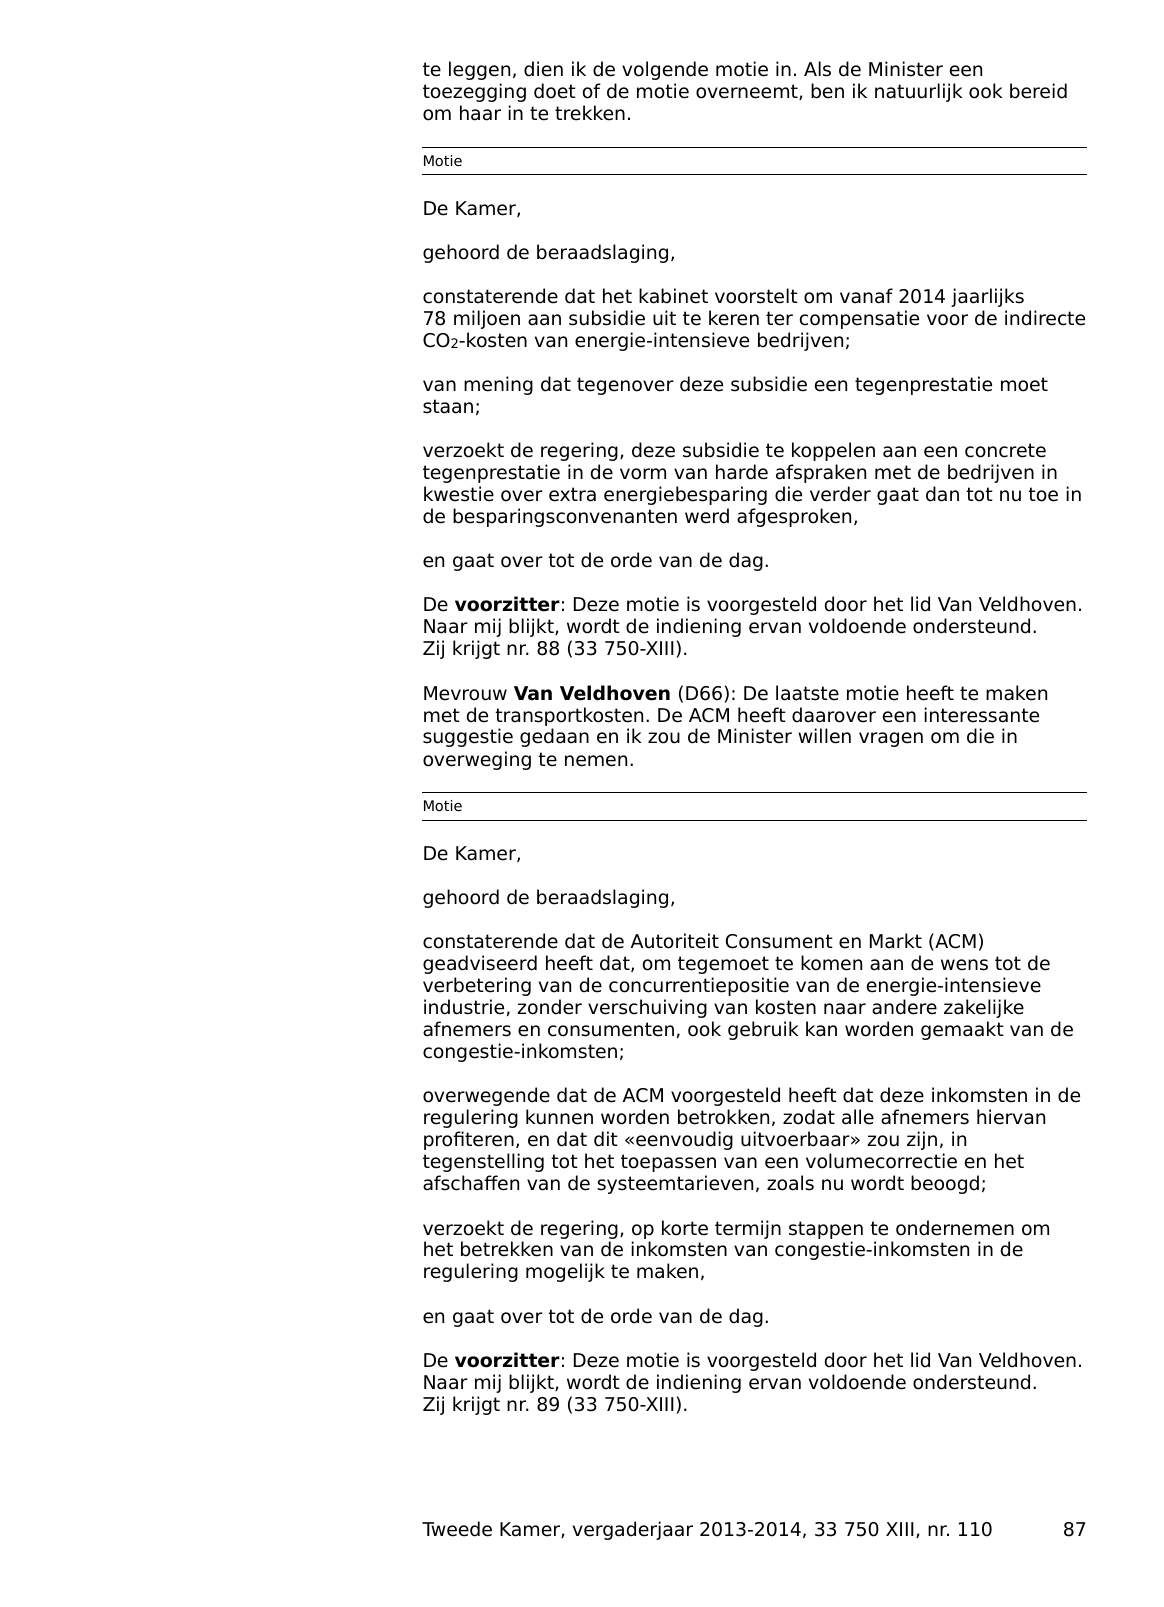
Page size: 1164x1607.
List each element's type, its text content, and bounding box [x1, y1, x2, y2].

text en gaat over tot de orde van de dag. [422, 550, 1087, 572]
text gehoord de beraadslaging, [422, 242, 1087, 264]
text De voorzitter: Deze motie is voorgesteld door het lid Van Veldhoven. Naar mij blijkt, wordt de indiening ervan voldoende ondersteund. [422, 1350, 1087, 1394]
text gehoord de beraadslaging, [422, 887, 1087, 909]
text Zij krijgt nr. 88 (33 750-XIII). [422, 638, 1087, 660]
text verzoekt de regering, deze subsidie te koppelen aan een concrete tegenprestatie in de vorm van harde afspraken met de bedrijven in kwestie over extra energiebesparing die verder gaat dan tot nu toe in de besparingsconvenanten werd afgesproken, [422, 440, 1087, 528]
text te leggen, dien ik de volgende motie in. Als de Minister een toezegging doet of de motie overneemt, ben ik natuurlijk ook bereid om haar in te trekken. [422, 59, 1087, 125]
text van mening dat tegenover deze subsidie een tegenprestatie moet staan; [422, 374, 1087, 418]
table_header Motie [422, 148, 1087, 174]
text De voorzitter: Deze motie is voorgesteld door het lid Van Veldhoven. Naar mij blijkt, wordt de indiening ervan voldoende ondersteund. [422, 594, 1087, 638]
table_header Motie [422, 793, 1087, 820]
text overwegende dat de ACM voorgesteld heeft dat deze inkomsten in de regulering kunnen worden betrokken, zodat alle afnemers hiervan profiteren, en dat dit «eenvoudig uitvoerbaar» zou zijn, in tegenstelling tot het toepassen van een volumecorrectie en het afschaffen van de systeemtarieven, zoals nu wordt beoogd; [422, 1085, 1087, 1195]
text constaterende dat het kabinet voorstelt om vanaf 2014 jaarlijks 78 miljoen aan subsidie uit te keren ter compensatie voor de indirecte CO2-kosten van energie-intensieve bedrijven; [422, 286, 1087, 352]
text constaterende dat de Autoriteit Consument en Markt (ACM) geadviseerd heeft dat, om tegemoet te komen aan de wens tot de verbetering van de concurrentiepositie van de energie-intensieve industrie, zonder verschuiving van kosten naar andere zakelijke afnemers en consumenten, ook gebruik kan worden gemaakt van de congestie-inkomsten; [422, 931, 1087, 1063]
text Mevrouw Van Veldhoven (D66): De laatste motie heeft te maken met de transportkosten. De ACM heeft daarover een interessante suggestie gedaan en ik zou de Minister willen vragen om die in overweging te nemen. [422, 682, 1087, 770]
text De Kamer, [422, 843, 1087, 865]
text Zij krijgt nr. 89 (33 750-XIII). [422, 1394, 1087, 1416]
text en gaat over tot de orde van de dag. [422, 1306, 1087, 1327]
text De Kamer, [422, 197, 1087, 219]
text verzoekt de regering, op korte termijn stappen te ondernemen om het betrekken van de inkomsten van congestie-inkomsten in de regulering mogelijk te maken, [422, 1217, 1087, 1283]
